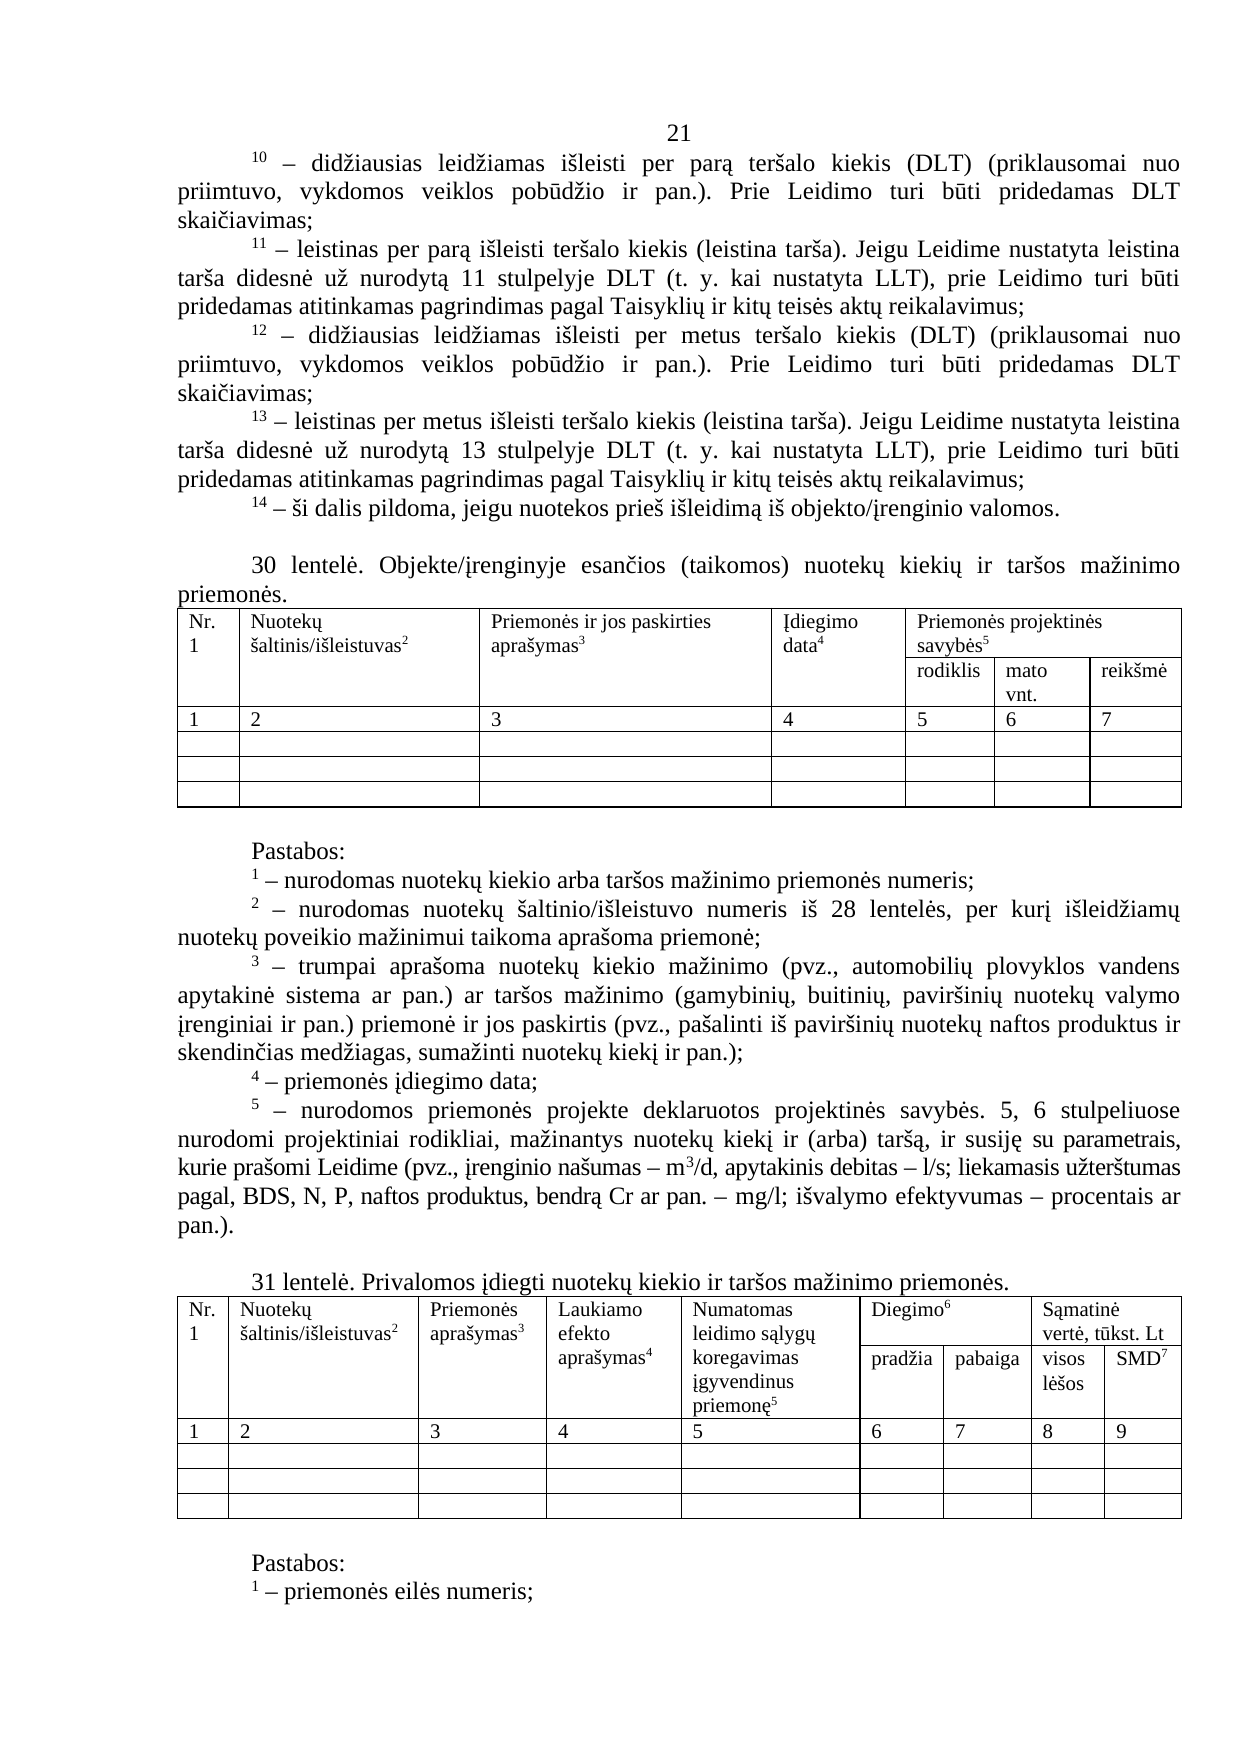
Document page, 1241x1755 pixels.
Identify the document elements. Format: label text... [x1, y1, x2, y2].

table_cell [229, 1469, 418, 1493]
table_cell [1105, 1469, 1181, 1493]
table_cell 9 [1105, 1419, 1181, 1443]
table_cell pabaiga [944, 1346, 1031, 1417]
table_header Nr. 1 [178, 1297, 228, 1417]
table_cell [178, 782, 239, 806]
table_cell [682, 1494, 859, 1518]
table_cell 7 [1091, 707, 1181, 731]
table_cell [944, 1469, 1031, 1493]
table_cell reikšmė [1091, 658, 1181, 706]
table_cell [1032, 1469, 1104, 1493]
table_cell [240, 757, 479, 781]
table_cell 3 [480, 707, 771, 731]
table_cell [995, 732, 1089, 756]
table_cell [1105, 1444, 1181, 1468]
table_cell 4 [547, 1419, 681, 1443]
table_cell [906, 732, 994, 756]
text Pastabos: [177, 836, 1181, 865]
table_cell [682, 1469, 859, 1493]
text Pastabos: [177, 1548, 1181, 1576]
table_cell [178, 757, 239, 781]
table_cell 5 [682, 1419, 859, 1443]
table_header Diegimo6 [861, 1297, 1031, 1345]
table_cell 2 [229, 1419, 418, 1443]
table_cell 6 [861, 1419, 943, 1443]
table_cell visos lėšos [1032, 1346, 1104, 1417]
text 5 – nurodomos priemonės projekte deklaruotos projektinės savybės. 5, 6 stulpeliuose nurodomi projektiniai rodikliai, mažinantys nuotekų kiekį ir (arba) taršą, ir susiję su parametrais, kurie prašomi Leidime (pvz., įrenginio našumas – m3/d, apytakinis debitas – l/s; liekamasis užterštumas pagal, BDS, N, P, naftos produktus, bendrą Cr ar pan. – mg/l; išvalymo efektyvumas – procentais ar pan.). [177, 1095, 1181, 1239]
table_cell 2 [240, 707, 479, 731]
table_cell [995, 757, 1089, 781]
table_header Sąmatinė vertė, tūkst. Lt [1032, 1297, 1181, 1345]
table_cell [480, 732, 771, 756]
text 4 – priemonės įdiegimo data; [177, 1066, 1181, 1095]
table_cell [944, 1444, 1031, 1468]
table_cell [861, 1469, 943, 1493]
table_cell [229, 1494, 418, 1518]
table_cell SMD7 [1105, 1346, 1181, 1417]
table_cell pradžia [861, 1346, 943, 1417]
table_header Priemonės aprašymas3 [419, 1297, 546, 1417]
table_cell [419, 1444, 546, 1468]
table_cell [178, 1444, 228, 1468]
text 2 – nurodomas nuotekų šaltinio/išleistuvo numeris iš 28 lentelės, per kurį išleidžiamų nuotekų poveikio mažinimui taikoma aprašoma priemonė; [177, 894, 1181, 951]
table_cell [178, 732, 239, 756]
table_cell [547, 1469, 681, 1493]
table_cell mato vnt. [995, 658, 1089, 706]
table_cell [1105, 1494, 1181, 1518]
text 11 – leistinas per parą išleisti teršalo kiekis (leistina tarša). Jeigu Leidime nustatyta leistina tarša didesnė už nurodytą 11 stulpelyje DLT (t. y. kai nustatyta LLT), prie Leidimo turi būti pridedamas atitinkamas pagrindimas pagal Taisyklių ir kitų teisės aktų reikalavimus; [177, 234, 1181, 320]
table_cell [240, 732, 479, 756]
table_cell 8 [1032, 1419, 1104, 1443]
table_cell 6 [995, 707, 1089, 731]
table_cell [682, 1444, 859, 1468]
table_cell 3 [419, 1419, 546, 1443]
table_cell [995, 782, 1089, 806]
table_cell [772, 732, 905, 756]
table_cell [861, 1494, 943, 1518]
text 31 lentelė. Privalomos įdiegti nuotekų kiekio ir taršos mažinimo priemonės. [177, 1267, 1181, 1296]
table_header Numatomas leidimo sąlygų koregavimas įgyvendinus priemonę5 [682, 1297, 859, 1417]
table_cell [480, 757, 771, 781]
table_cell [772, 782, 905, 806]
text 1 – priemonės eilės numeris; [177, 1576, 1181, 1605]
table_cell 7 [944, 1419, 1031, 1443]
table_cell 1 [178, 1419, 228, 1443]
table_header Priemonės ir jos paskirties aprašymas3 [480, 609, 771, 706]
table_cell 4 [772, 707, 905, 731]
table_header Nuotekų šaltinis/išleistuvas2 [229, 1297, 418, 1417]
text 14 – ši dalis pildoma, jeigu nuotekos prieš išleidimą iš objekto/įrenginio valomos. [177, 493, 1181, 521]
text 10 – didžiausias leidžiamas išleisti per parą teršalo kiekis (DLT) (priklausomai nuo priimtuvo, vykdomos veiklos pobūdžio ir pan.). Prie Leidimo turi būti pridedamas DLT skaičiavimas; [177, 148, 1181, 234]
text 1 – nurodomas nuotekų kiekio arba taršos mažinimo priemonės numeris; [177, 865, 1181, 894]
text 13 – leistinas per metus išleisti teršalo kiekis (leistina tarša). Jeigu Leidime nustatyta leistina tarša didesnė už nurodytą 13 stulpelyje DLT (t. y. kai nustatyta LLT), prie Leidimo turi būti pridedamas atitinkamas pagrindimas pagal Taisyklių ir kitų teisės aktų reikalavimus; [177, 406, 1181, 493]
table_cell [1091, 782, 1181, 806]
table_header Laukiamo efekto aprašymas4 [547, 1297, 681, 1417]
table_cell [906, 757, 994, 781]
table_header Priemonės projektinės savybės5 [906, 609, 1181, 657]
table_cell [178, 1469, 228, 1493]
table_cell [480, 782, 771, 806]
text 30 lentelė. Objekte/įrenginyje esančios (taikomos) nuotekų kiekių ir taršos mažinimo priemonės. [177, 550, 1181, 608]
table_cell 5 [906, 707, 994, 731]
table_cell 1 [178, 707, 239, 731]
table_header Nr. 1 [178, 609, 239, 706]
table_cell [229, 1444, 418, 1468]
table_cell [1032, 1444, 1104, 1468]
text 3 – trumpai aprašoma nuotekų kiekio mažinimo (pvz., automobilių plovyklos vandens apytakinė sistema ar pan.) ar taršos mažinimo (gamybinių, buitinių, paviršinių nuotekų valymo įrenginiai ir pan.) priemonė ir jos paskirtis (pvz., pašalinti iš paviršinių nuotekų naftos produktus ir skendinčias medžiagas, sumažinti nuotekų kiekį ir pan.); [177, 951, 1181, 1066]
table_cell [547, 1444, 681, 1468]
text 12 – didžiausias leidžiamas išleisti per metus teršalo kiekis (DLT) (priklausomai nuo priimtuvo, vykdomos veiklos pobūdžio ir pan.). Prie Leidimo turi būti pridedamas DLT skaičiavimas; [177, 320, 1181, 406]
table_cell [419, 1469, 546, 1493]
table_cell [906, 782, 994, 806]
table_cell rodiklis [906, 658, 994, 706]
table_cell [547, 1494, 681, 1518]
table_header Įdiegimo data4 [772, 609, 905, 706]
table_cell [944, 1494, 1031, 1518]
table_cell [861, 1444, 943, 1468]
table_cell [178, 1494, 228, 1518]
table_header Nuotekų šaltinis/išleistuvas2 [240, 609, 479, 706]
table_cell [1091, 732, 1181, 756]
table_cell [1032, 1494, 1104, 1518]
table_cell [772, 757, 905, 781]
table_cell [419, 1494, 546, 1518]
table_cell [240, 782, 479, 806]
table_cell [1091, 757, 1181, 781]
